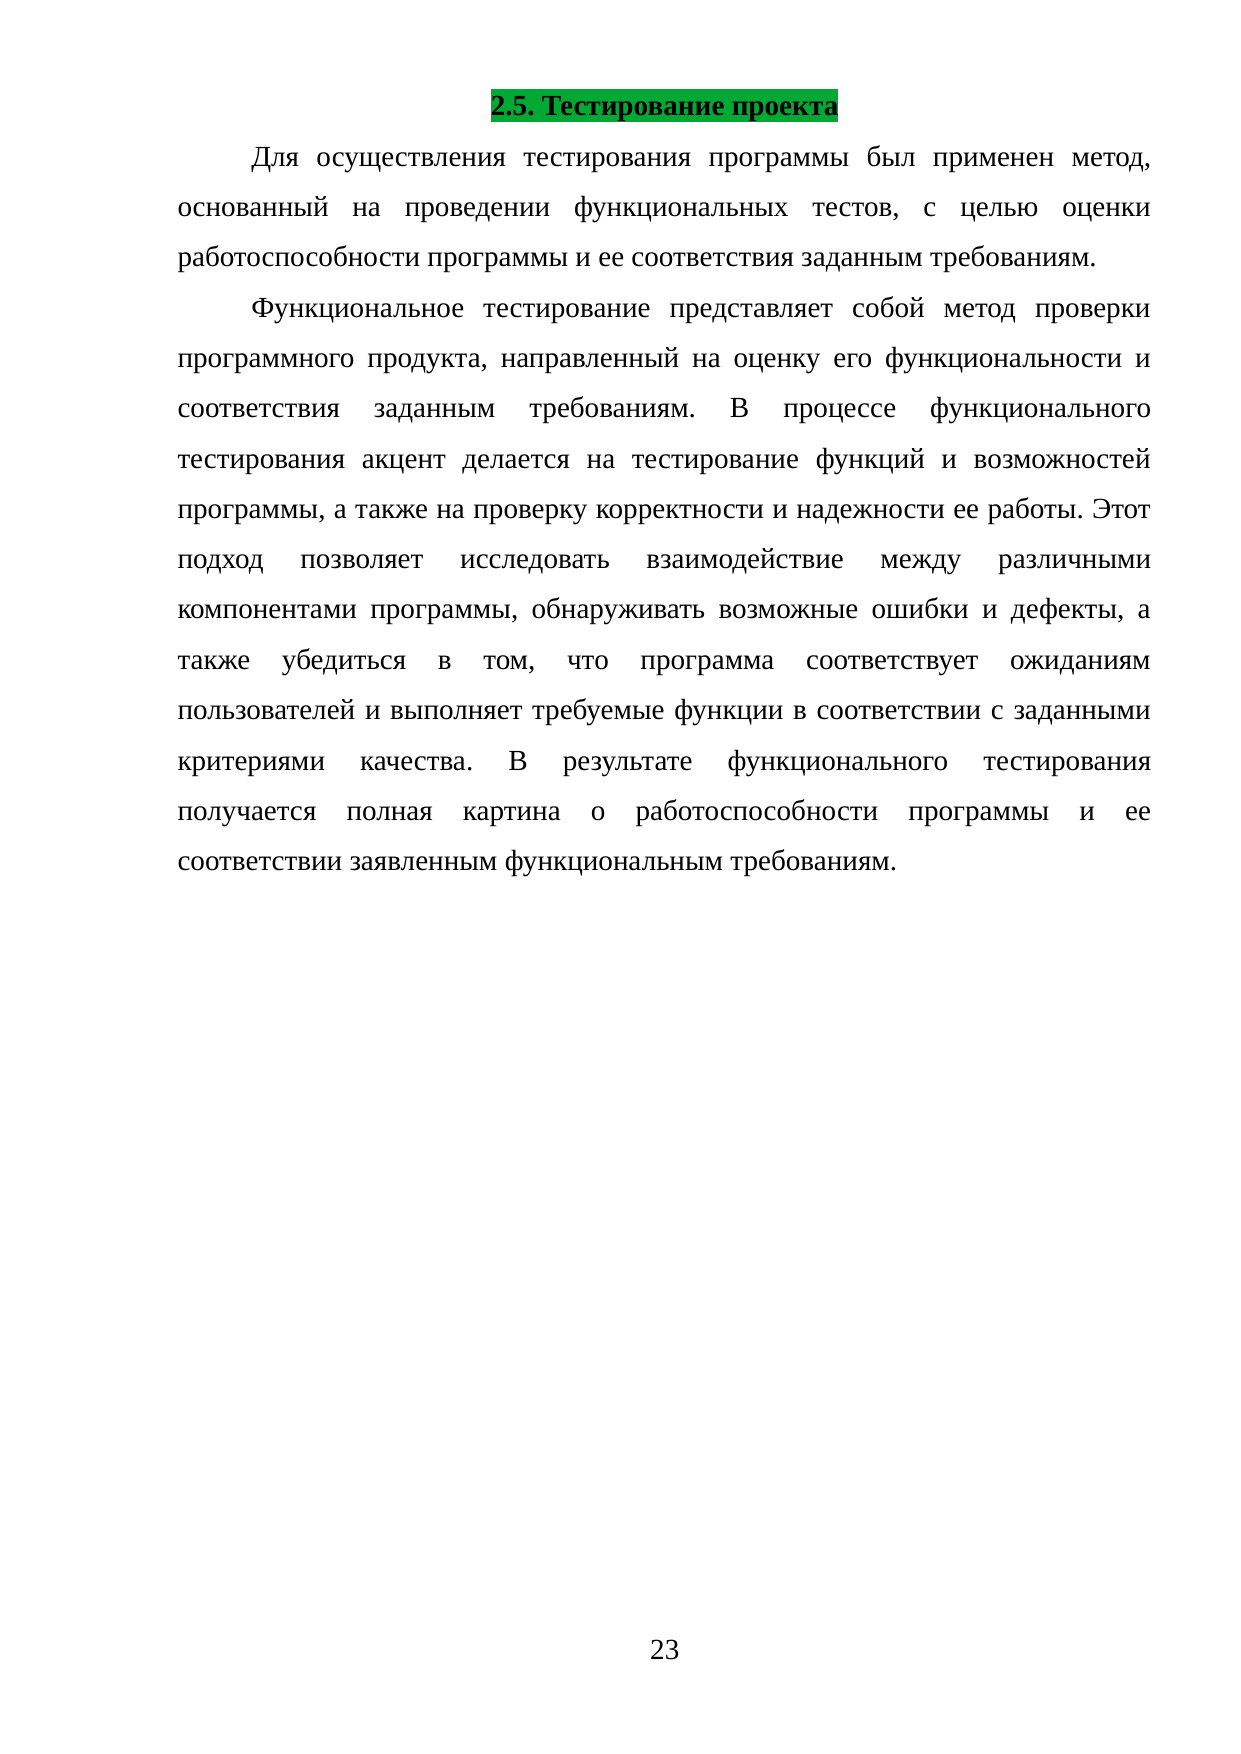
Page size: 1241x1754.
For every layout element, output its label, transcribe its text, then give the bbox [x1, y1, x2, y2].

subtitle 2.5. Тестирование проекта [177, 88, 1152, 122]
text Для осуществления тестирования программы был применен метод, основанный на проведении функциональных тестов, с целью оценки работоспособности программы и ее соответствия заданным требованиям. [177, 139, 1152, 273]
text Функциональное тестирование представляет собой метод проверки программного продукта, направленный на оценку его функциональности и соответствия заданным требованиям. В процессе функционального тестирования акцент делается на тестирование функций и возможностей программы, а также на проверку корректности и надежности ее работы. Этот подход позволяет исследовать взаимодействие между различными компонентами программы, обнаруживать возможные ошибки и дефекты, а также убедиться в том, что программа соответствует ожиданиям пользователей и выполняет требуемые функции в соответствии с заданными критериями качества. В результате функционального тестирования получается полная картина о работоспособности программы и ее соответствии заявленным функциональным требованиям. [177, 290, 1152, 877]
